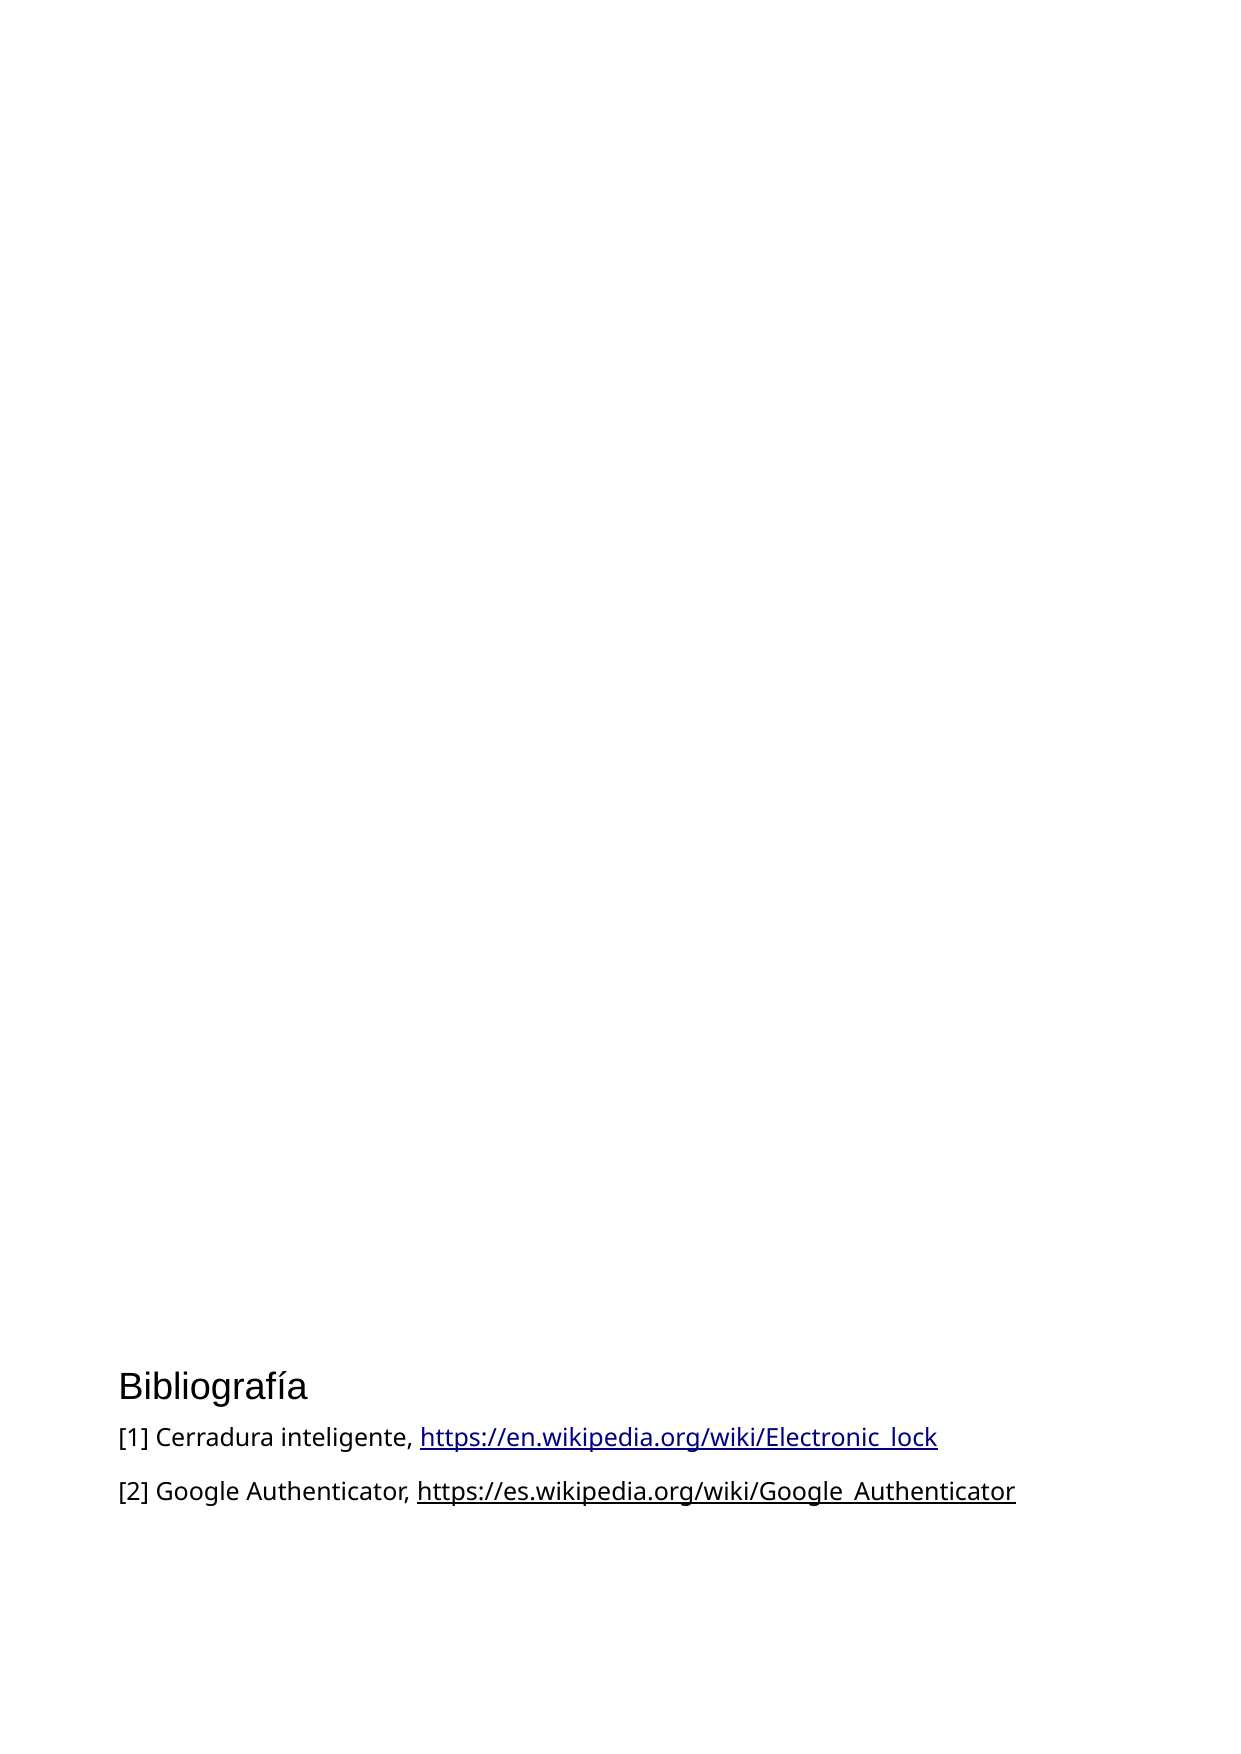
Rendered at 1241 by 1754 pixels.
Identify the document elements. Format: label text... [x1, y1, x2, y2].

text [2] Google Authenticator, https://es.wikipedia.org/wiki/Google_Authenticator [118, 1473, 1122, 1507]
text [1] Cerradura inteligente, https://en.wikipedia.org/wiki/Electronic_lock [118, 1419, 1122, 1454]
subtitle Bibliografía [118, 1363, 1122, 1407]
